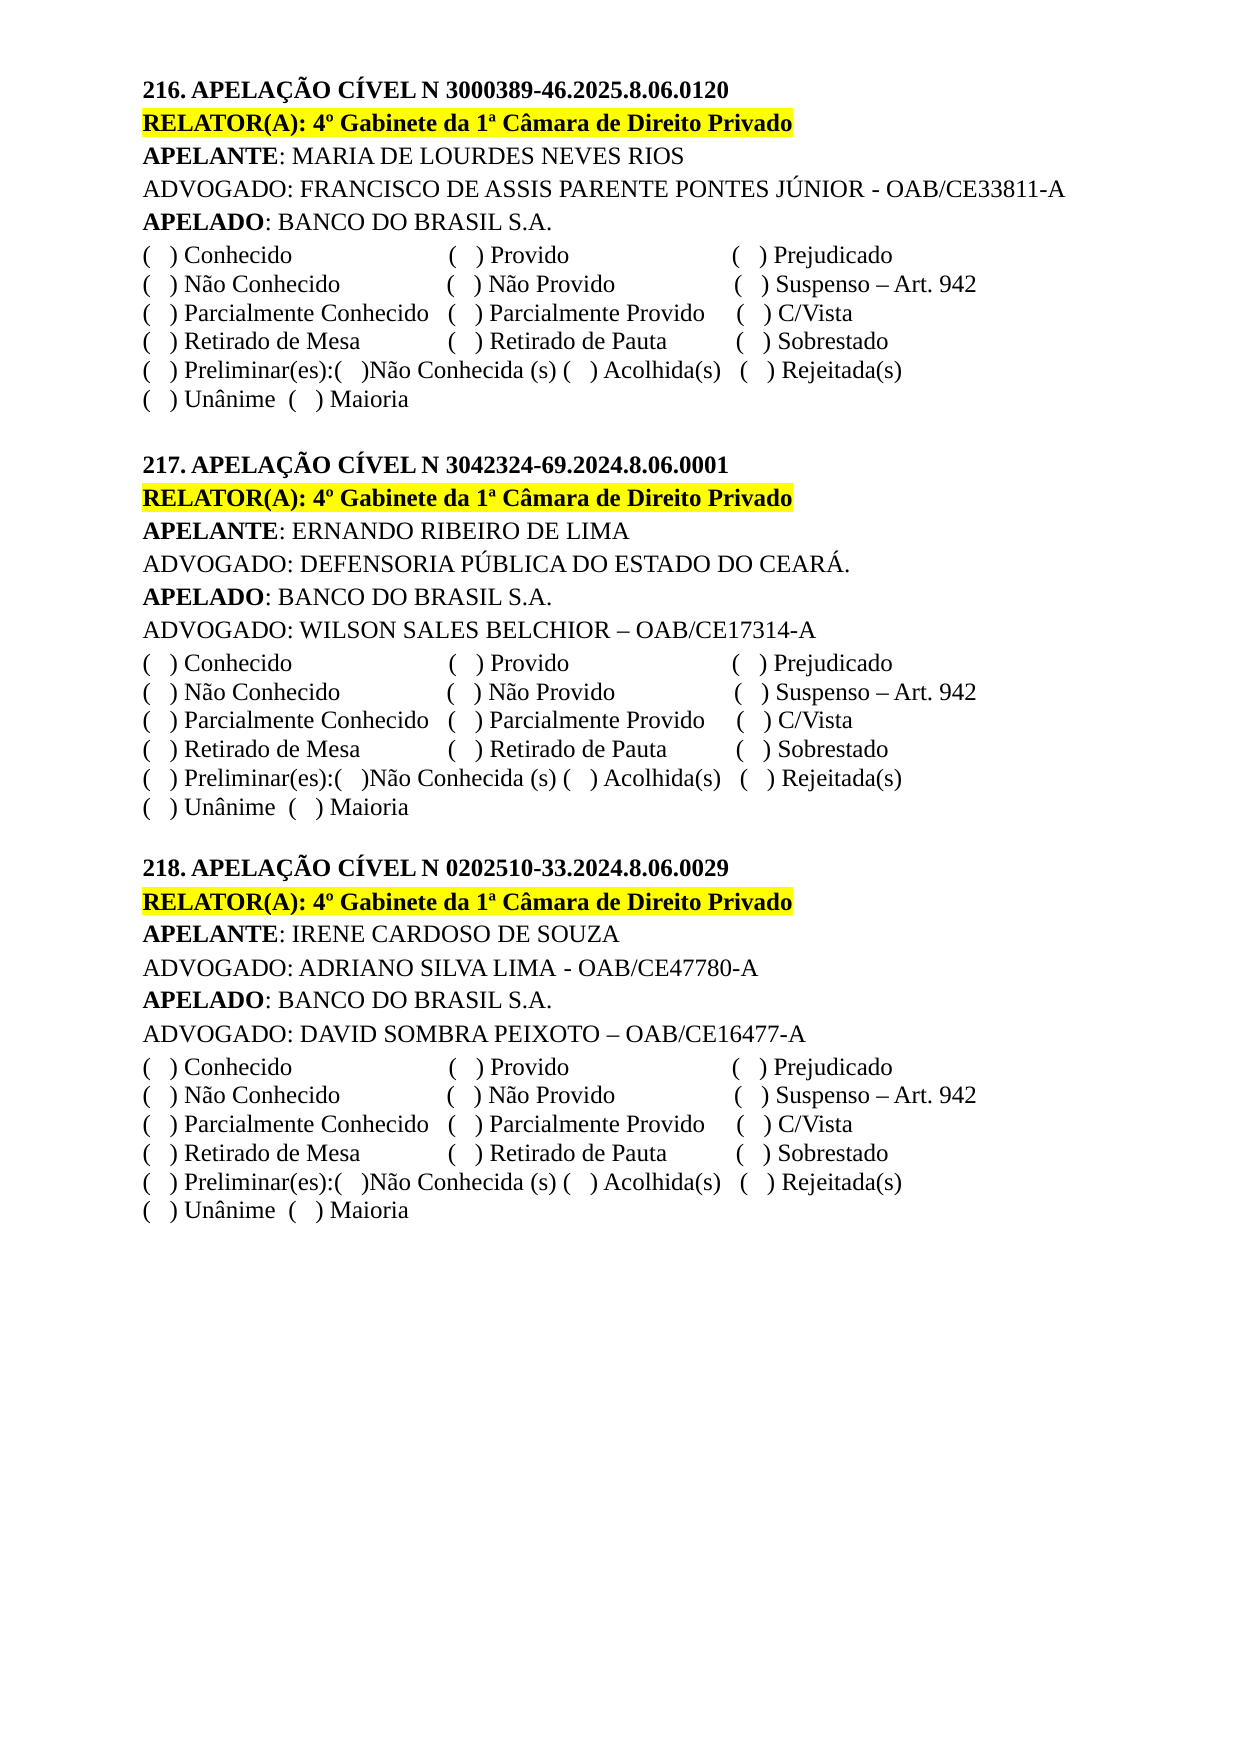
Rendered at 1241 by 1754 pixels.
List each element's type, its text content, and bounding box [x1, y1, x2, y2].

text ( ) Unânime ( ) Maioria [142, 792, 1158, 821]
text ( ) Parcialmente Conhecido ( ) Parcialmente Provido ( ) C/Vista [142, 706, 1158, 734]
text ( ) Unânime ( ) Maioria [142, 1195, 1141, 1290]
text ( ) Retirado de Mesa ( ) Retirado de Pauta ( ) Sobrestado [142, 326, 1158, 355]
text ( ) Não Conhecido ( ) Não Provido ( ) Suspenso – Art. 942 [142, 1080, 1158, 1109]
text ( ) Conhecido ( ) Provido ( ) Prejudicado [142, 1052, 1141, 1080]
text ( ) Conhecido ( ) Provido ( ) Prejudicado [142, 240, 1141, 269]
text ( ) Preliminar(es):( )Não Conhecida (s) ( ) Acolhida(s) ( ) Rejeitada(s) [142, 763, 1158, 792]
text ( ) Não Conhecido ( ) Não Provido ( ) Suspenso – Art. 942 [142, 269, 1158, 298]
text 218. APELAÇÃO CÍVEL N 0202510-33.2024.8.06.0029 RELATOR(A): 4º Gabinete da 1ª Câmara de Direito Privado APELANTE: IRENE CARDOSO DE SOUZA ADVOGADO: ADRIANO SILVA LIMA - OAB/CE47780-A APELADO: BANCO DO BRASIL S.A. ADVOGADO: DAVID SOMBRA PEIXOTO – OAB/CE16477-A [142, 821, 1141, 1047]
text 216. APELAÇÃO CÍVEL N 3000389-46.2025.8.06.0120 RELATOR(A): 4º Gabinete da 1ª Câmara de Direito Privado APELANTE: MARIA DE LOURDES NEVES RIOS ADVOGADO: FRANCISCO DE ASSIS PARENTE PONTES JÚNIOR - OAB/CE33811-A APELADO: BANCO DO BRASIL S.A. [142, 75, 1141, 236]
text ( ) Retirado de Mesa ( ) Retirado de Pauta ( ) Sobrestado [142, 734, 1158, 763]
text ( ) Preliminar(es):( )Não Conhecida (s) ( ) Acolhida(s) ( ) Rejeitada(s) [142, 355, 1158, 384]
text ( ) Parcialmente Conhecido ( ) Parcialmente Provido ( ) C/Vista [142, 1109, 1158, 1138]
text ( ) Unânime ( ) Maioria 217. APELAÇÃO CÍVEL N 3042324-69.2024.8.06.0001 RELATOR(A): 4º Gabinete da 1ª Câmara de Direito Privado APELANTE: ERNANDO RIBEIRO DE LIMA [142, 384, 1141, 545]
text ( ) Preliminar(es):( )Não Conhecida (s) ( ) Acolhida(s) ( ) Rejeitada(s) [142, 1167, 1158, 1195]
text ( ) Parcialmente Conhecido ( ) Parcialmente Provido ( ) C/Vista [142, 298, 1158, 326]
text ( ) Conhecido ( ) Provido ( ) Prejudicado [142, 648, 1141, 677]
text ( ) Retirado de Mesa ( ) Retirado de Pauta ( ) Sobrestado [142, 1138, 1158, 1167]
text ( ) Não Conhecido ( ) Não Provido ( ) Suspenso – Art. 942 [142, 677, 1158, 706]
text ADVOGADO: DEFENSORIA PÚBLICA DO ESTADO DO CEARÁ. APELADO: BANCO DO BRASIL S.A. ADVOGADO: WILSON SALES BELCHIOR – OAB/CE17314-A [142, 549, 1141, 644]
